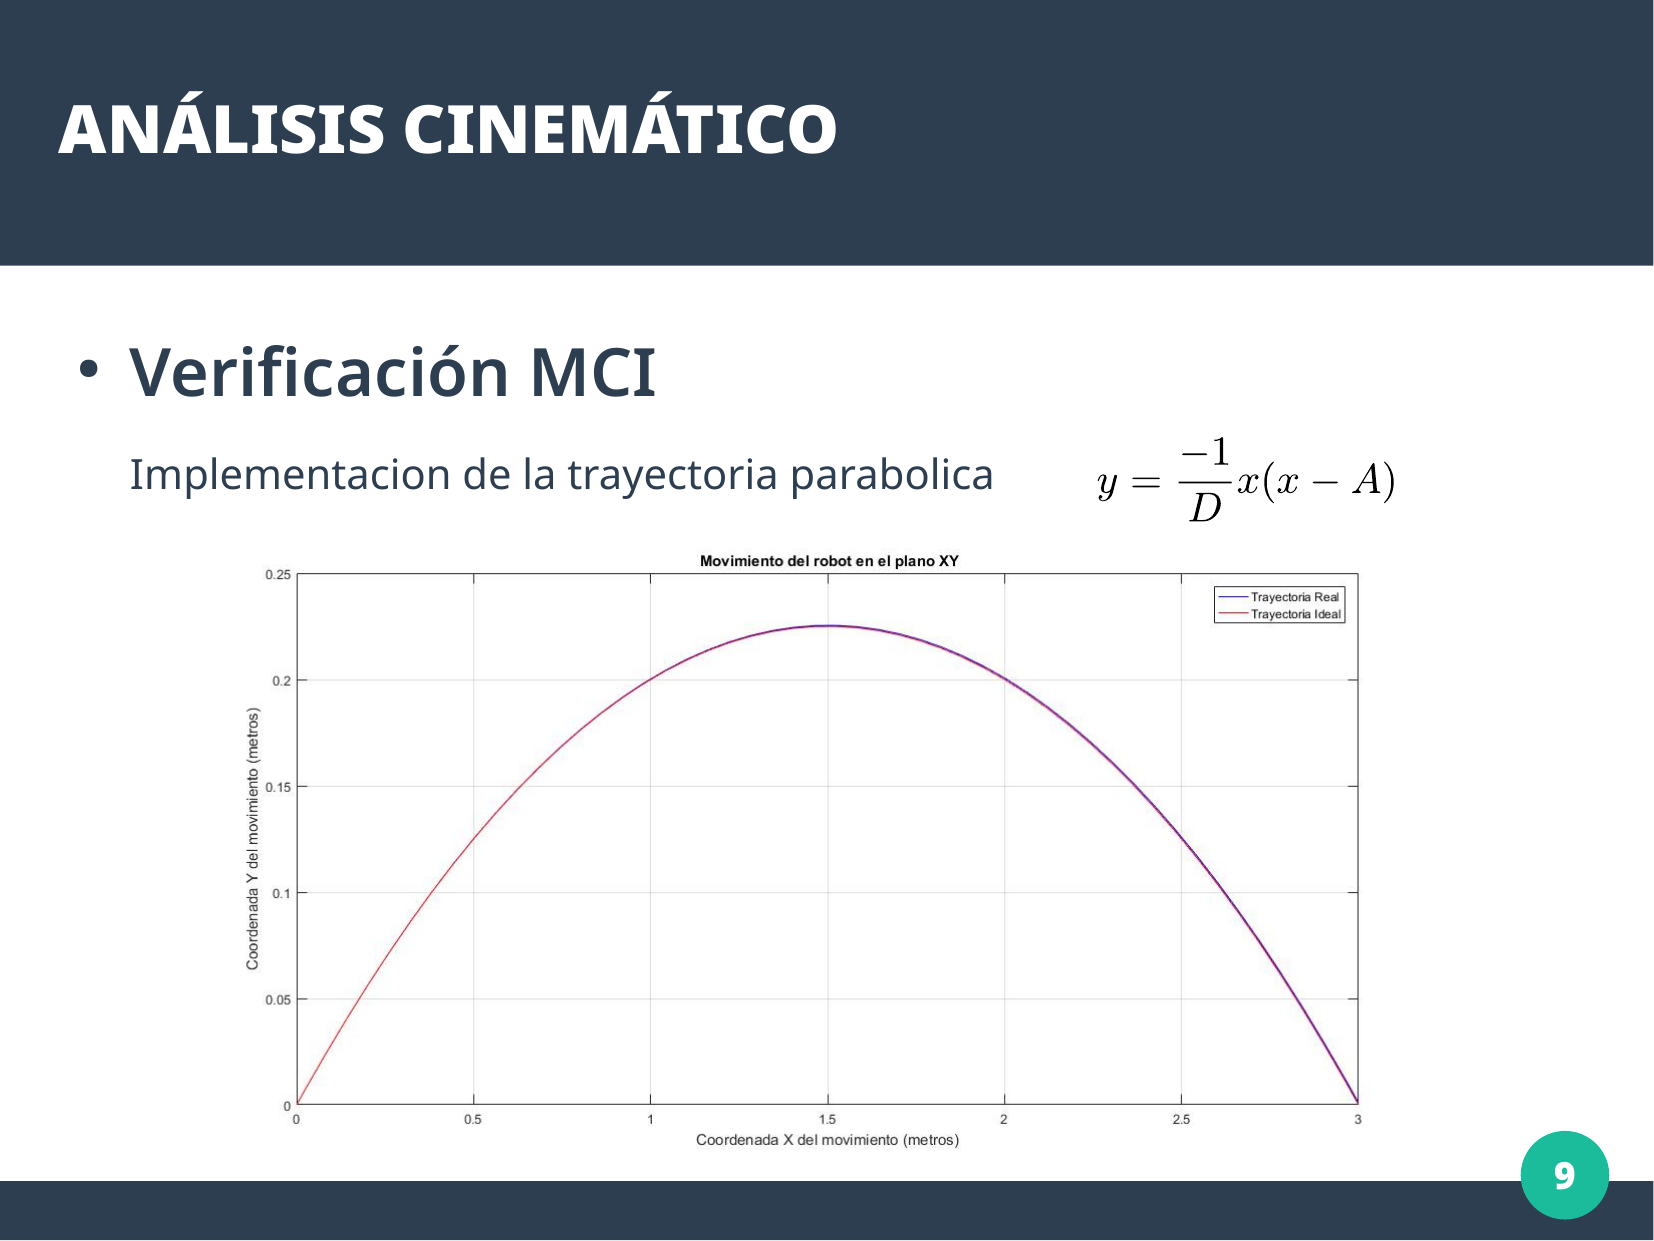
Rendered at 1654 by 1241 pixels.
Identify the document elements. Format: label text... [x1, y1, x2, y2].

text_box [1096, 437, 1394, 522]
picture [118, 524, 1489, 1177]
list Verificación MCI Implementacion de la trayectoria parabolica [59, 324, 1595, 1152]
title ANÁLISIS CINEMÁTICO [59, 49, 1595, 207]
